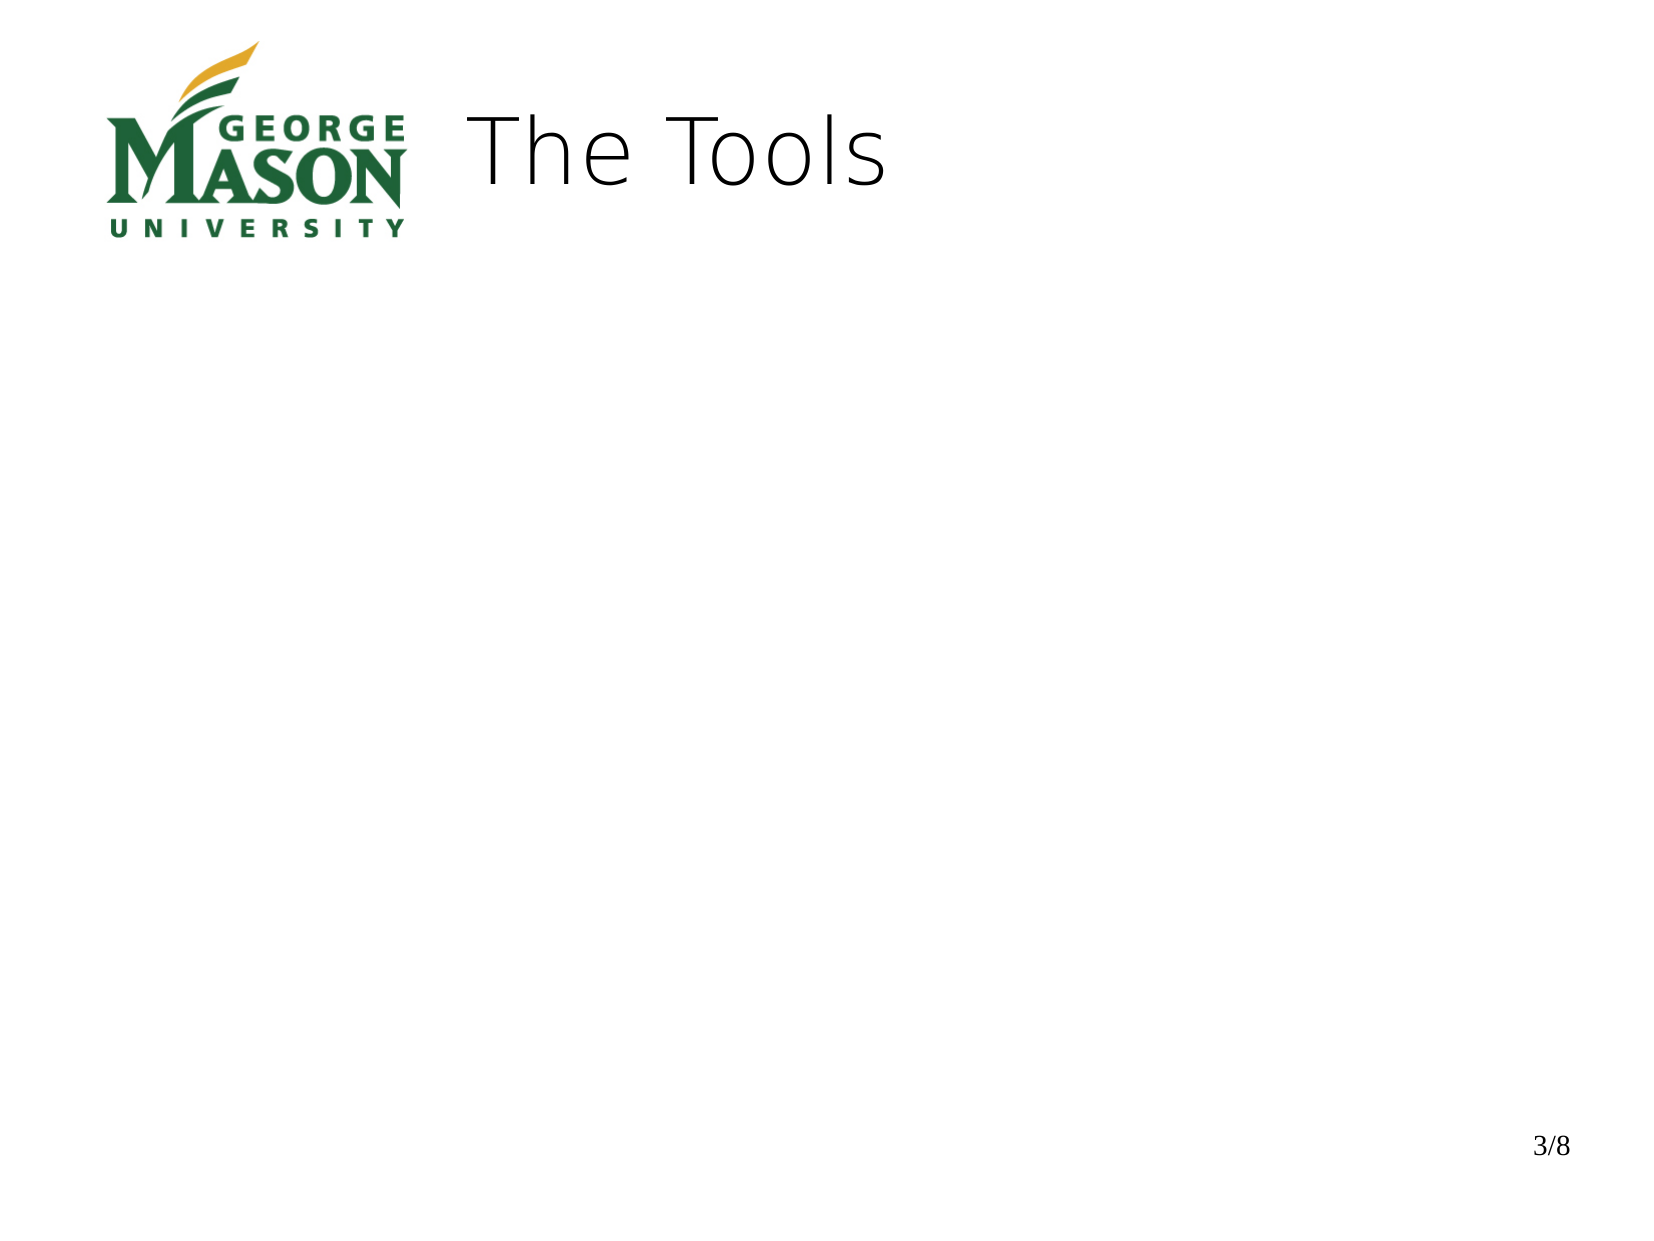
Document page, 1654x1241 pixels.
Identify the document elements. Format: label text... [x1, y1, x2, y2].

picture [88, 33, 424, 249]
title The Tools [465, 49, 1571, 257]
